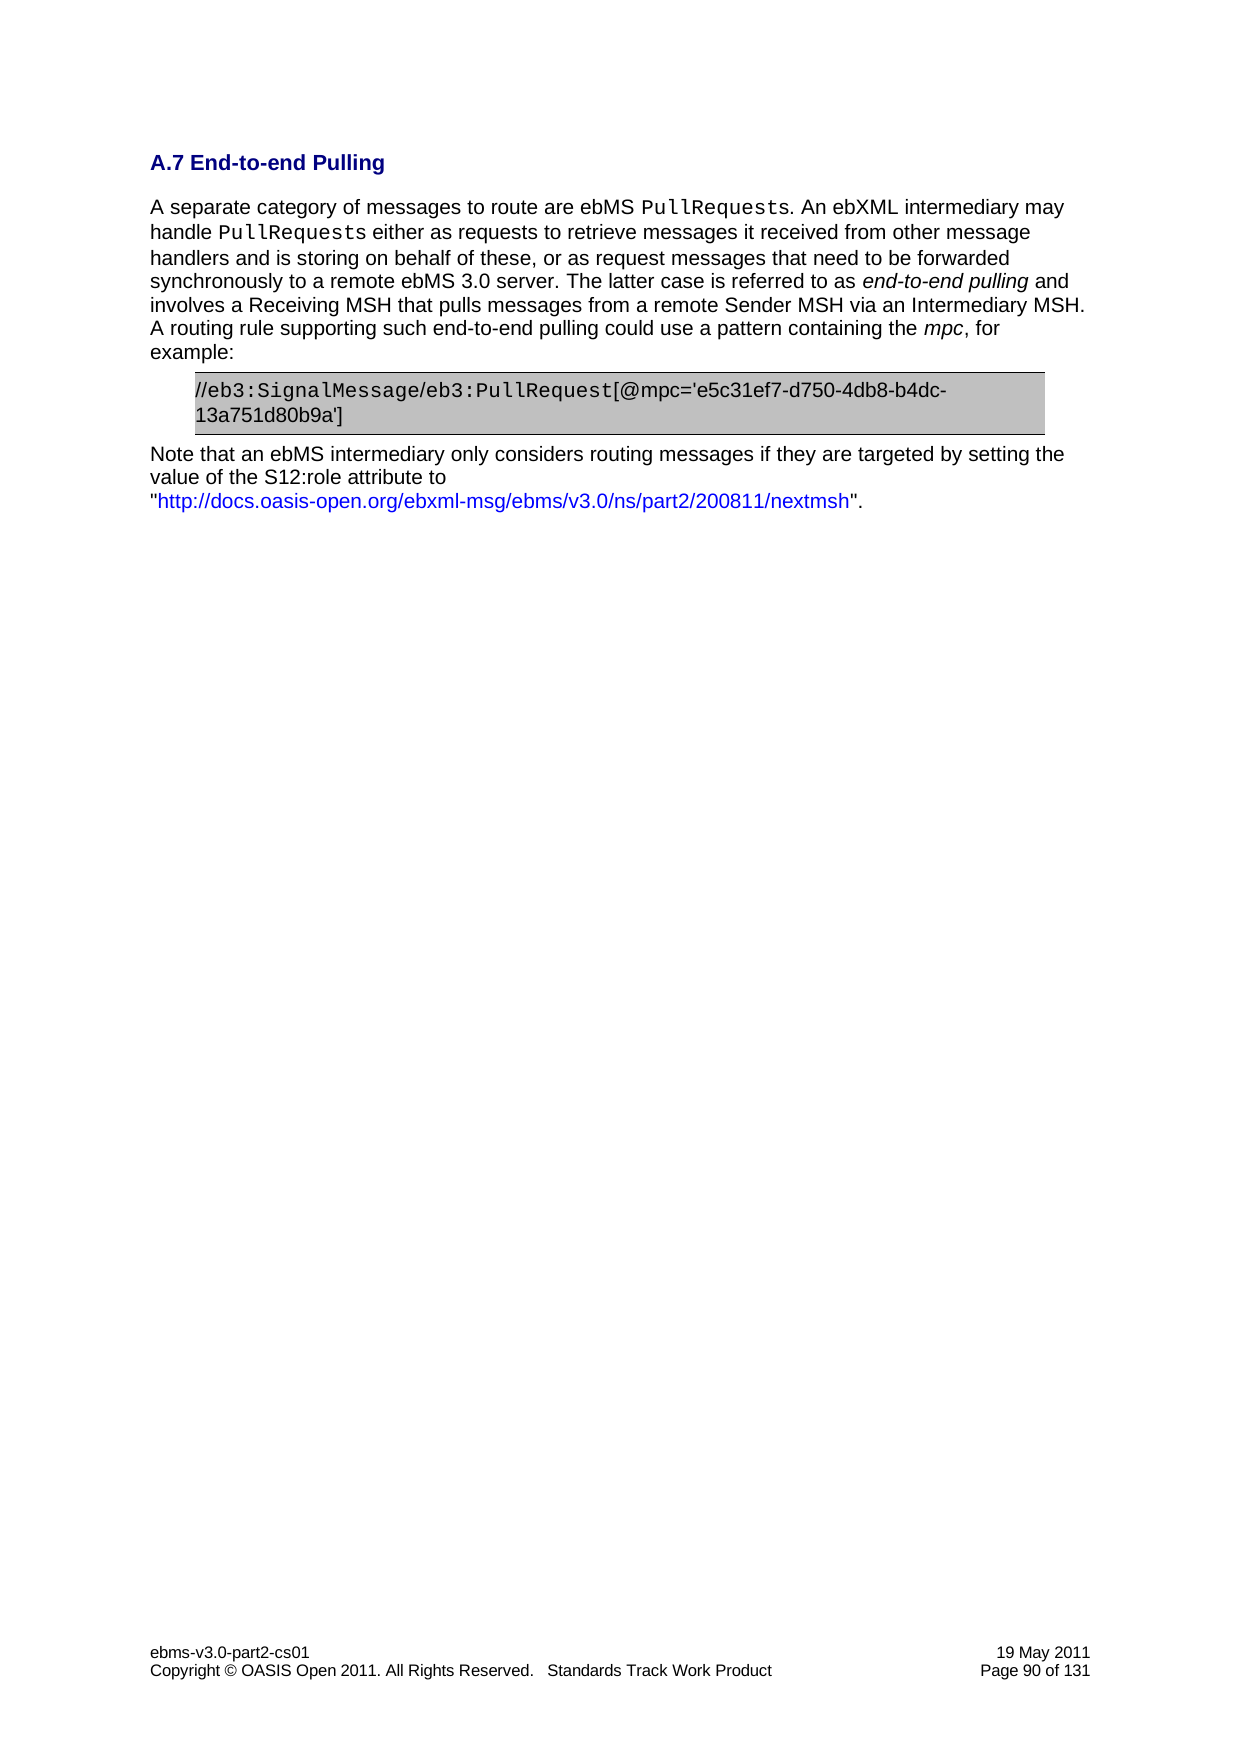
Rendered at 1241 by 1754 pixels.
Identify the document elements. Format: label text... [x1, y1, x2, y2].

text A separate category of messages to route are ebMS PullRequests. An ebXML intermediary may handle PullRequests either as requests to retrieve messages it received from other message handlers and is storing on behalf of these, or as request messages that need to be forwarded synchronously to a remote ebMS 3.0 server. The latter case is referred to as end-to-end pulling and involves a Receiving MSH that pulls messages from a remote Sender MSH via an Intermediary MSH. A routing rule supporting such end-to-end pulling could use a pattern containing the mpc, for example: [150, 195, 1090, 364]
text //eb3:SignalMessage/eb3:PullRequest[@mpc='e5c31ef7-d750-4db8-b4dc-13a751d80b9a'] [195, 373, 1045, 434]
text Note that an ebMS intermediary only considers routing messages if they are targeted by setting the value of the S12:role attribute to "http://docs.oasis-open.org/ebxml-msg/ebms/v3.0/ns/part2/200811/nextmsh". [150, 442, 1090, 513]
subtitle End-to-end Pulling [150, 150, 1090, 174]
